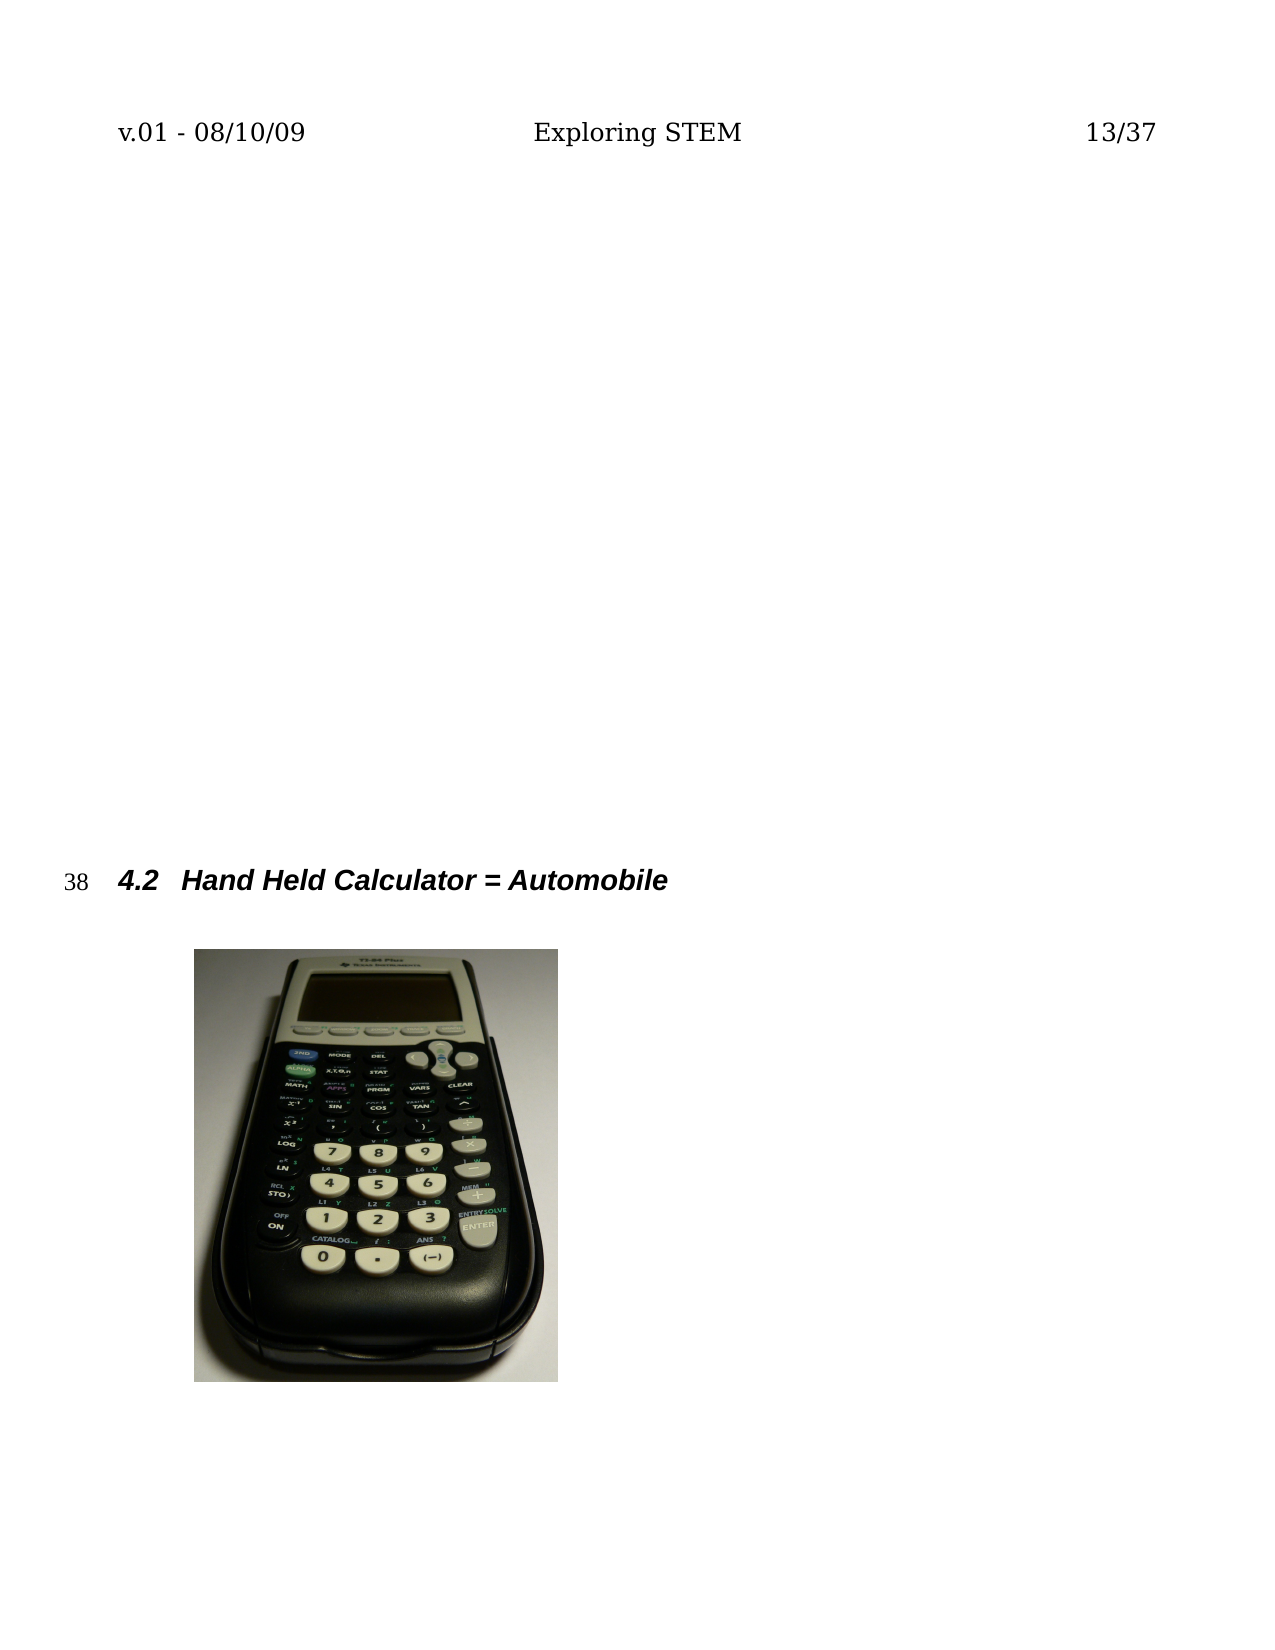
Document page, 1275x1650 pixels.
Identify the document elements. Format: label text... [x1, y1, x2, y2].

subtitle Hand Held Calculator = Automobile [118, 863, 1157, 897]
picture [194, 949, 558, 1382]
